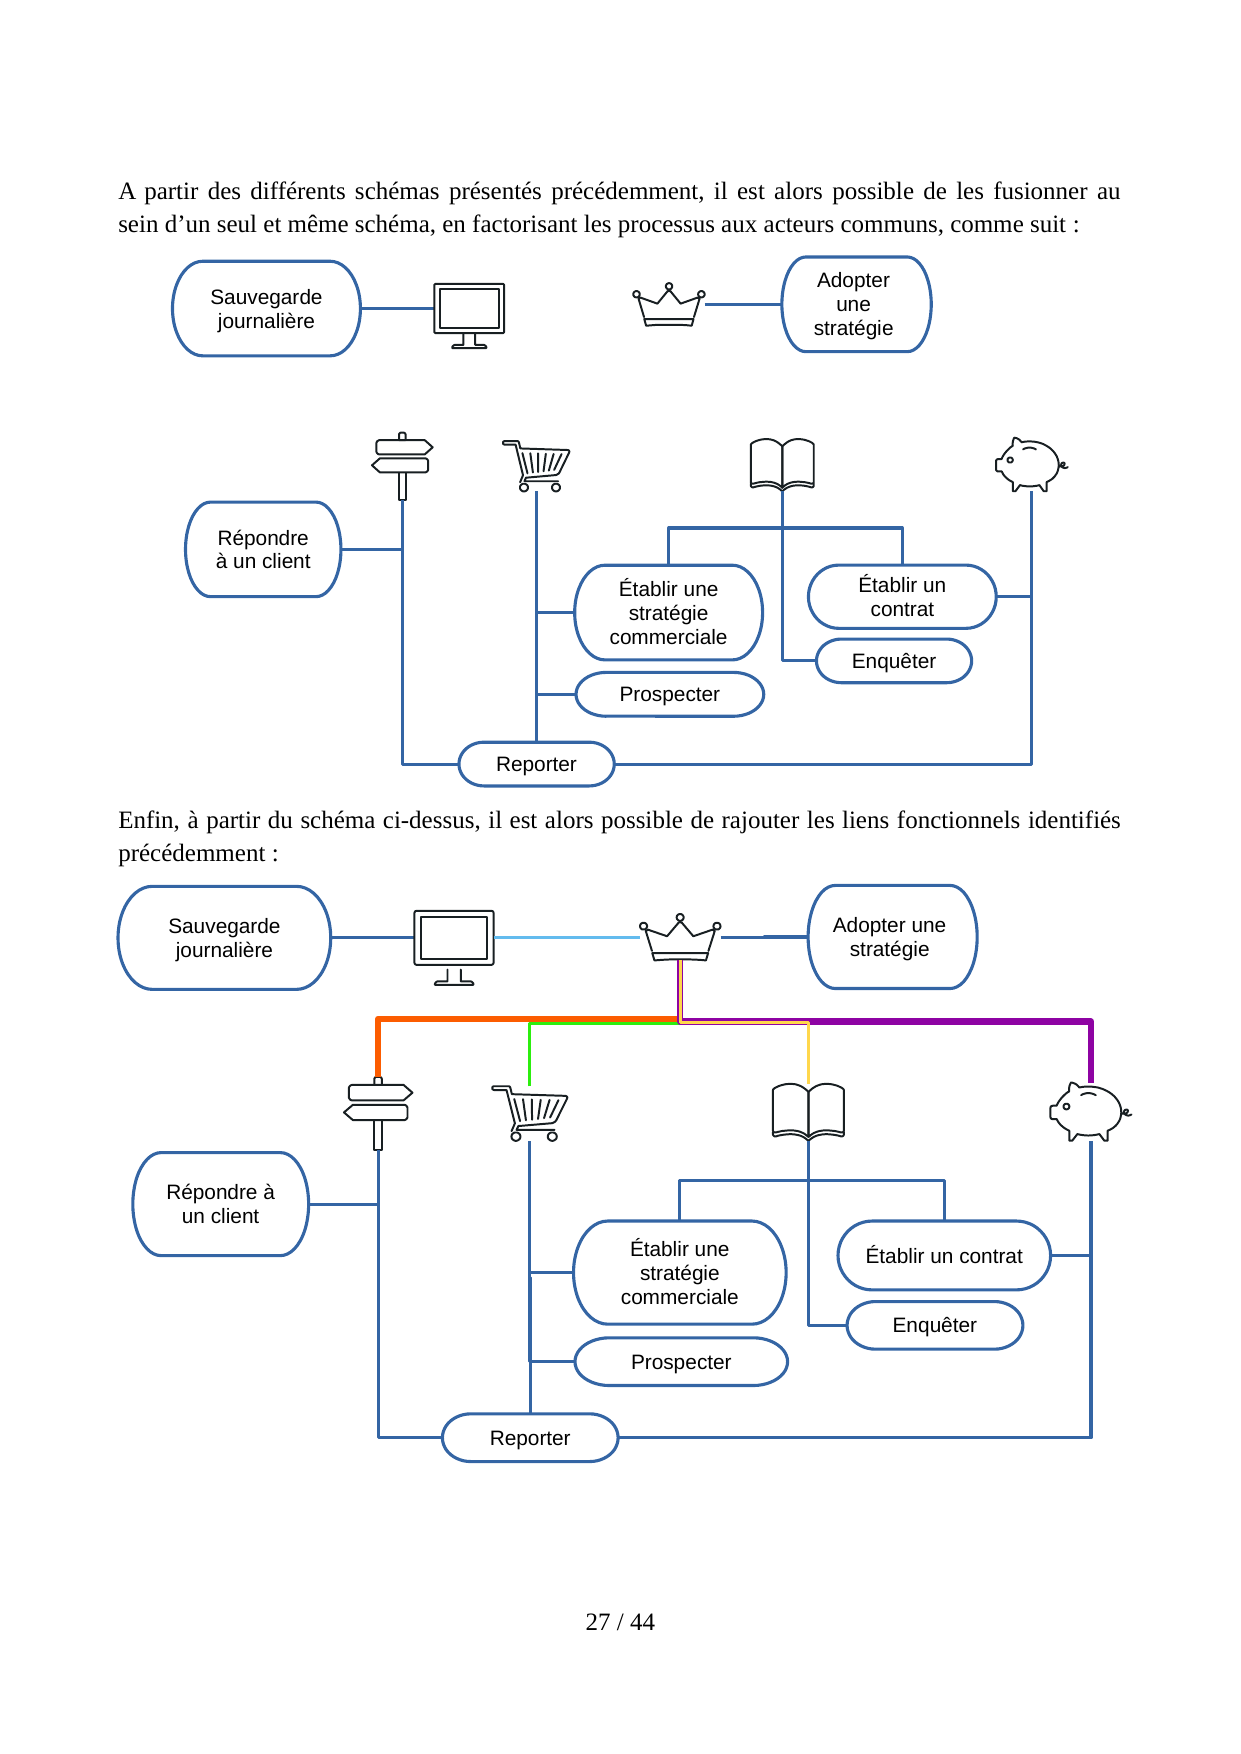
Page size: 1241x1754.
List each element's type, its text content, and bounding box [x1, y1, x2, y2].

text Enfin, à partir du schéma ci-dessus, il est alors possible de rajouter les liens fonctionnels identifiés précédemment : [118, 805, 1122, 867]
text A partir des différents schémas présentés précédemment, il est alors possible de les fusionner au sein d’un seul et même schéma, en factorisant les processus aux acteurs communs, comme suit : [118, 176, 1122, 238]
